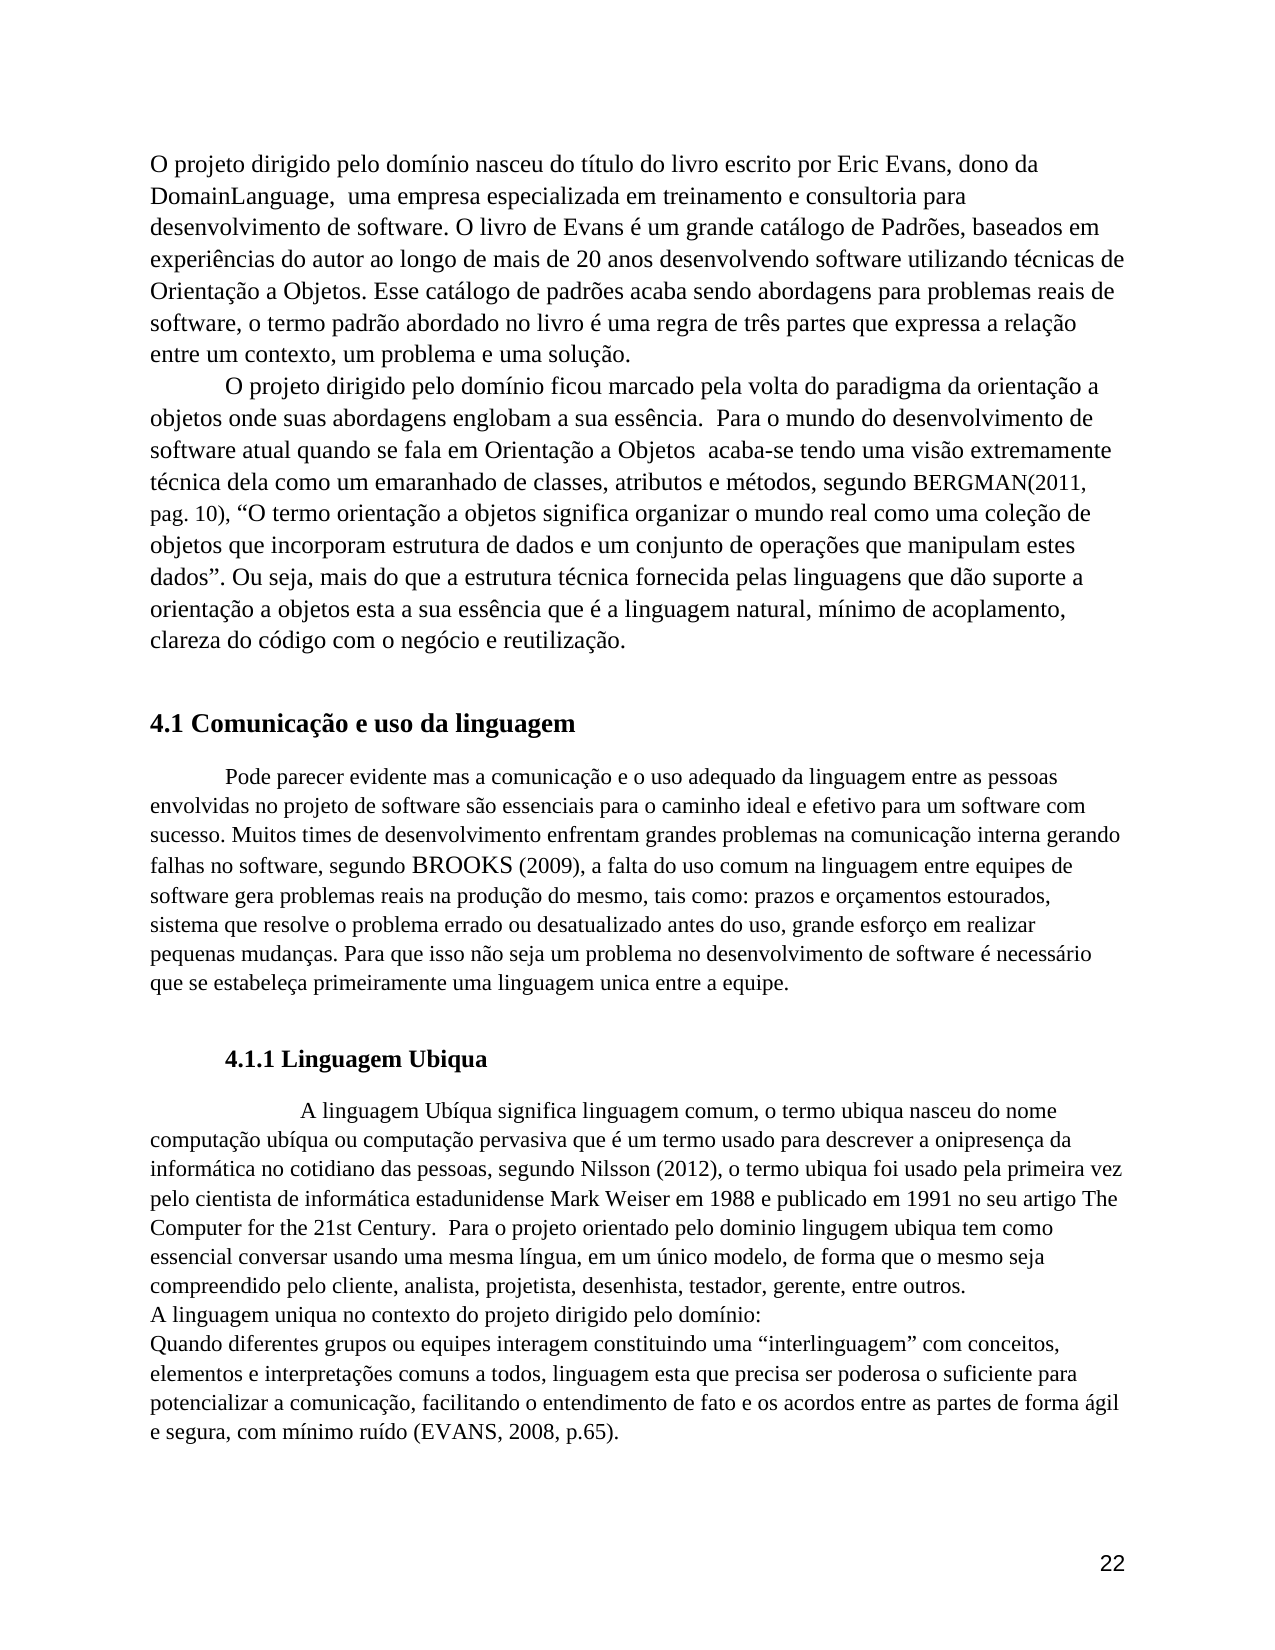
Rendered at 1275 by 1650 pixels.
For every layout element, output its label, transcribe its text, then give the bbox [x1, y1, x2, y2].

text O projeto dirigido pelo domínio ficou marcado pela volta do paradigma da orientação a objetos onde suas abordagens englobam a sua essência. Para o mundo do desenvolvimento de software atual quando se fala em Orientação a Objetos acaba-se tendo uma visão extremamente técnica dela como um emaranhado de classes, atributos e métodos, segundo BERGMAN(2011, pag. 10), “O termo orientação a objetos significa organizar o mundo real como uma coleção de objetos que incorporam estrutura de dados e um conjunto de operações que manipulam estes dados”. Ou seja, mais do que a estrutura técnica fornecida pelas linguagens que dão suporte a orientação a objetos esta a sua essência que é a linguagem natural, mínimo de acoplamento, clareza do código com o negócio e reutilização. [150, 372, 1125, 654]
text O projeto dirigido pelo domínio nasceu do título do livro escrito por Eric Evans, dono da DomainLanguage, uma empresa especializada em treinamento e consultoria para desenvolvimento de software. O livro de Evans é um grande catálogo de Padrões, baseados em experiências do autor ao longo de mais de 20 anos desenvolvendo software utilizando técnicas de Orientação a Objetos. Esse catálogo de padrões acaba sendo abordagens para problemas reais de software, o termo padrão abordado no livro é uma regra de três partes que expressa a relação entre um contexto, um problema e uma solução. [150, 150, 1125, 368]
text A linguagem uniqua no contexto do projeto dirigido pelo domínio: Quando diferentes grupos ou equipes interagem constituindo uma “interlinguagem” com conceitos, elementos e interpretações comuns a todos, linguagem esta que precisa ser poderosa o suficiente para potencializar a comunicação, facilitando o entendimento de fato e os acordos entre as partes de forma ágil e segura, com mínimo ruído (EVANS, 2008, p.65). [150, 1302, 1125, 1444]
text Pode parecer evidente mas a comunicação e o uso adequado da linguagem entre as pessoas envolvidas no projeto de software são essenciais para o caminho ideal e efetivo para um software com sucesso. Muitos times de desenvolvimento enfrentam grandes problemas na comunicação interna gerando falhas no software, segundo BROOKS (2009), a falta do uso comum na linguagem entre equipes de software gera problemas reais na produção do mesmo, tais como: prazos e orçamentos estourados, sistema que resolve o problema errado ou desatualizado antes do uso, grande esforço em realizar pequenas mudanças. Para que isso não seja um problema no desenvolvimento de software é necessário que se estabeleça primeiramente uma linguagem unica entre a equipe. [150, 764, 1125, 996]
subtitle 4.1 Comunicação e uso da linguagem [150, 708, 1125, 738]
text A linguagem Ubíqua significa linguagem comum, o termo ubiqua nasceu do nome computação ubíqua ou computação pervasiva que é um termo usado para descrever a onipresença da informática no cotidiano das pessoas, segundo Nilsson (2012), o termo ubiqua foi usado pela primeira vez pelo cientista de informática estadunidense Mark Weiser em 1988 e publicado em 1991 no seu artigo The Computer for the 21st Century. Para o projeto orientado pelo dominio lingugem ubiqua tem como essencial conversar usando uma mesma língua, em um único modelo, de forma que o mesmo seja compreendido pelo cliente, analista, projetista, desenhista, testador, gerente, entre outros. [150, 1098, 1125, 1298]
subtitle 4.1.1 Linguagem Ubiqua [150, 1045, 1125, 1073]
